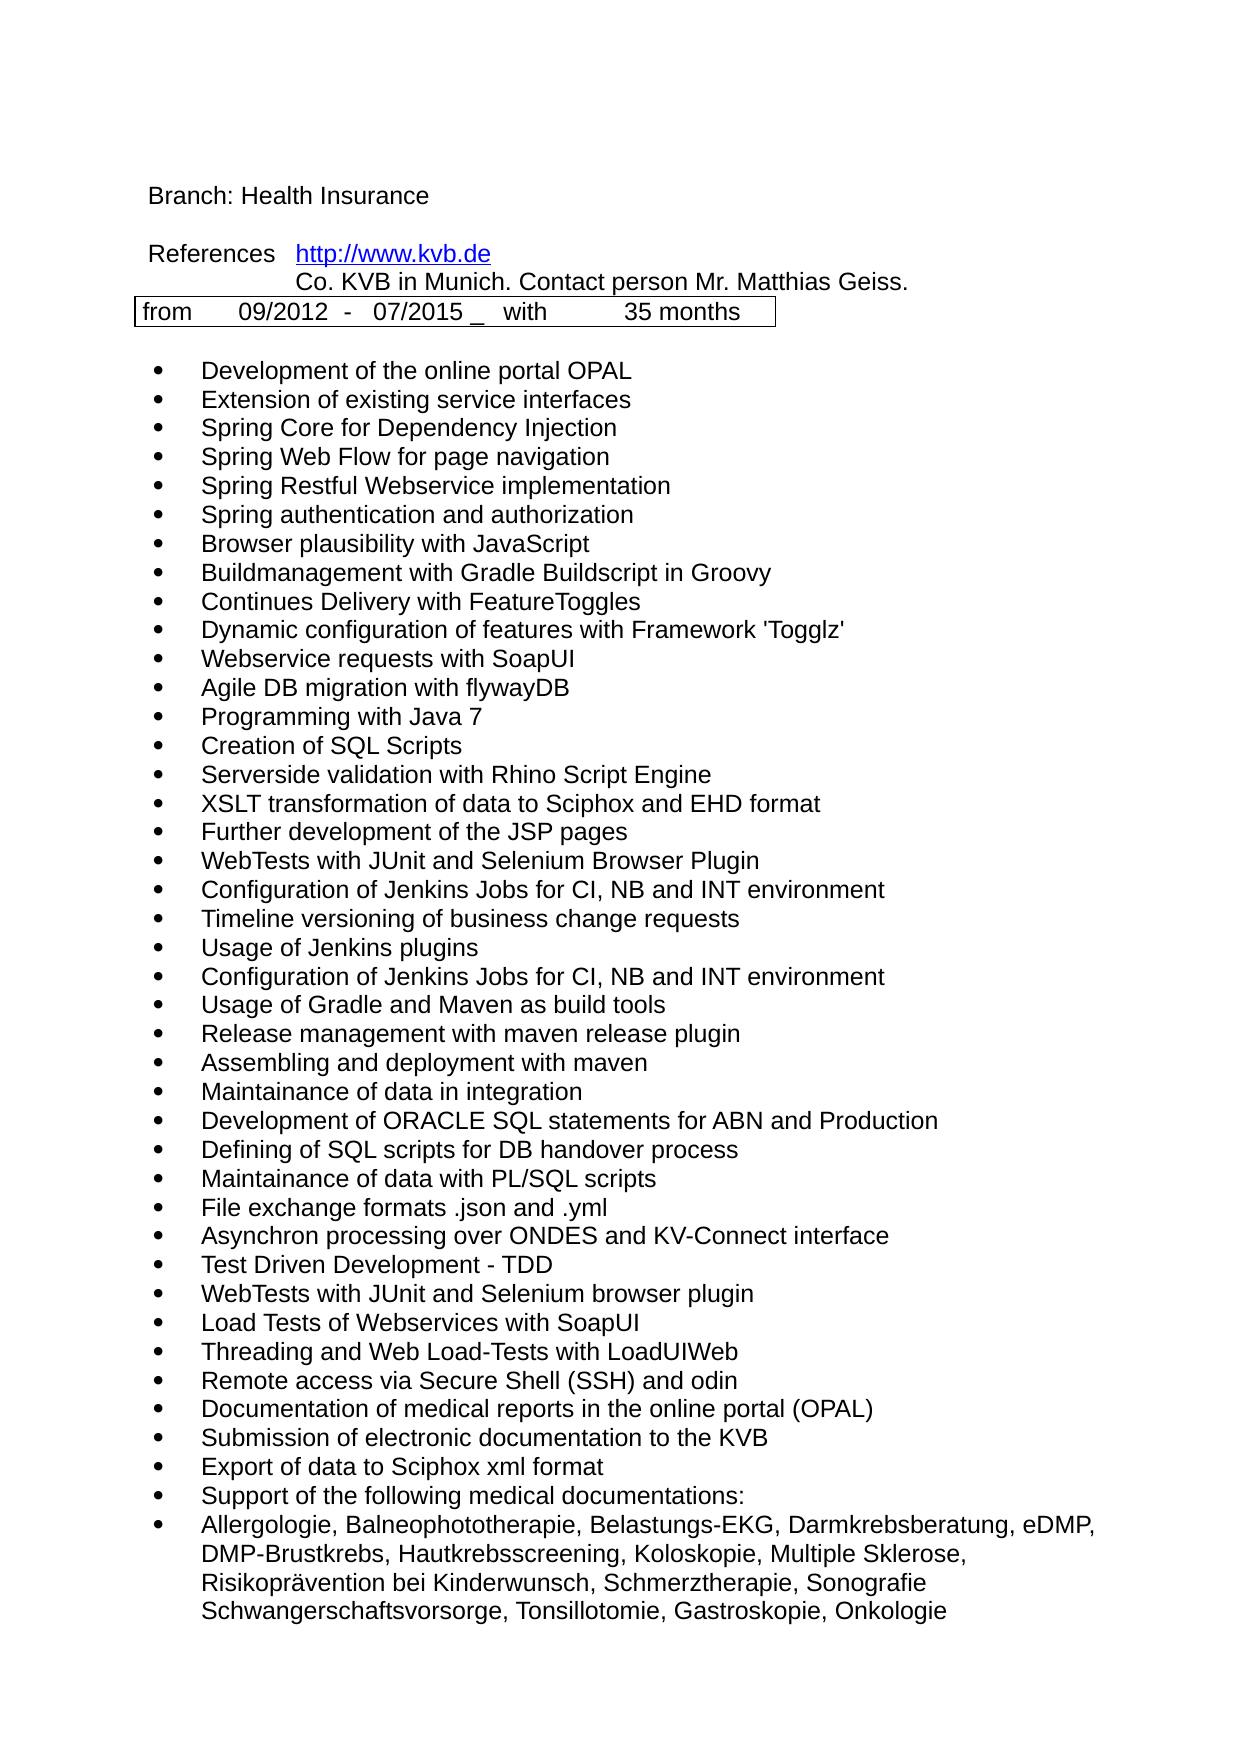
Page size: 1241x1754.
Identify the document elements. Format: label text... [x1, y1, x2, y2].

list Test Driven Development - TDD [154, 1250, 1104, 1279]
list Development of ORACLE SQL statements for ABN and Production [154, 1106, 1104, 1135]
list Dynamic configuration of features with Framework 'Togglz' [154, 615, 1104, 644]
list File exchange formats .json and .yml [154, 1192, 1104, 1221]
list Configuration of Jenkins Jobs for CI, NB and INT environment [154, 875, 1104, 904]
list Buildmanagement with Gradle Buildscript in Groovy [154, 558, 1104, 587]
list Programming with Java 7 [154, 702, 1104, 731]
list Usage of Jenkins plugins [154, 933, 1104, 962]
table_header 07/2015 _ [366, 297, 496, 326]
list Spring authentication and authorization [154, 500, 1104, 529]
list Spring Restful Webservice implementation [154, 471, 1104, 500]
list Continues Delivery with FeatureToggles [154, 587, 1104, 615]
table_header - [336, 297, 366, 326]
list Threading and Web Load-Tests with LoadUIWeb [154, 1337, 1104, 1366]
text Co. KVB in Munich. Contact person Mr. Matthias Geiss. [221, 267, 1104, 296]
table_header with [496, 297, 617, 326]
list Timeline versioning of business change requests [154, 904, 1104, 933]
table_header 35 months [617, 297, 775, 326]
list Extension of existing service interfaces [154, 384, 1104, 413]
text References http://www.kvb.de [148, 239, 1104, 267]
list Assembling and deployment with maven [154, 1048, 1104, 1077]
list Support of the following medical documentations: [154, 1481, 1104, 1510]
list Configuration of Jenkins Jobs for CI, NB and INT environment [154, 962, 1104, 991]
list Maintainance of data with PL/SQL scripts [154, 1164, 1104, 1192]
list WebTests with JUnit and Selenium browser plugin [154, 1279, 1104, 1308]
list Agile DB migration with flywayDB [154, 673, 1104, 702]
table_header from [136, 297, 231, 326]
list Documentation of medical reports in the online portal (OPAL) [154, 1394, 1104, 1423]
list Load Tests of Webservices with SoapUI [154, 1308, 1104, 1337]
list WebTests with JUnit and Selenium Browser Plugin [154, 846, 1104, 875]
table_header 09/2012 [231, 297, 336, 326]
list Serverside validation with Rhino Script Engine [154, 760, 1104, 788]
list Asynchron processing over ONDES and KV-Connect interface [154, 1221, 1104, 1250]
list Usage of Gradle and Maven as build tools [154, 991, 1104, 1019]
list Spring Web Flow for page navigation [154, 442, 1104, 471]
list XSLT transformation of data to Sciphox and EHD format [154, 788, 1104, 817]
list Submission of electronic documentation to the KVB [154, 1423, 1104, 1452]
list Spring Core for Dependency Injection [154, 413, 1104, 442]
list Export of data to Sciphox xml format [154, 1452, 1104, 1481]
list Development of the online portal OPAL [154, 356, 1104, 384]
list Maintainance of data in integration [154, 1077, 1104, 1106]
text Branch: Health Insurance [148, 181, 1104, 210]
list Further development of the JSP pages [154, 817, 1104, 846]
list Remote access via Secure Shell (SSH) and odin [154, 1366, 1104, 1394]
list Browser plausibility with JavaScript [154, 529, 1104, 558]
list Release management with maven release plugin [154, 1019, 1104, 1048]
list Creation of SQL Scripts [154, 731, 1104, 760]
list Webservice requests with SoapUI [154, 644, 1104, 673]
list Defining of SQL scripts for DB handover process [154, 1135, 1104, 1164]
list Allergologie, Balneophototherapie, Belastungs-EKG, Darmkrebsberatung, eDMP, DMP-Brustkrebs, Hautkrebsscreening, Koloskopie, Multiple Sklerose, Risikoprävention bei Kinderwunsch, Schmerztherapie, Sonografie Schwangerschaftsvorsorge, Tonsillotomie, Gastroskopie, Onkologie [154, 1510, 1104, 1625]
